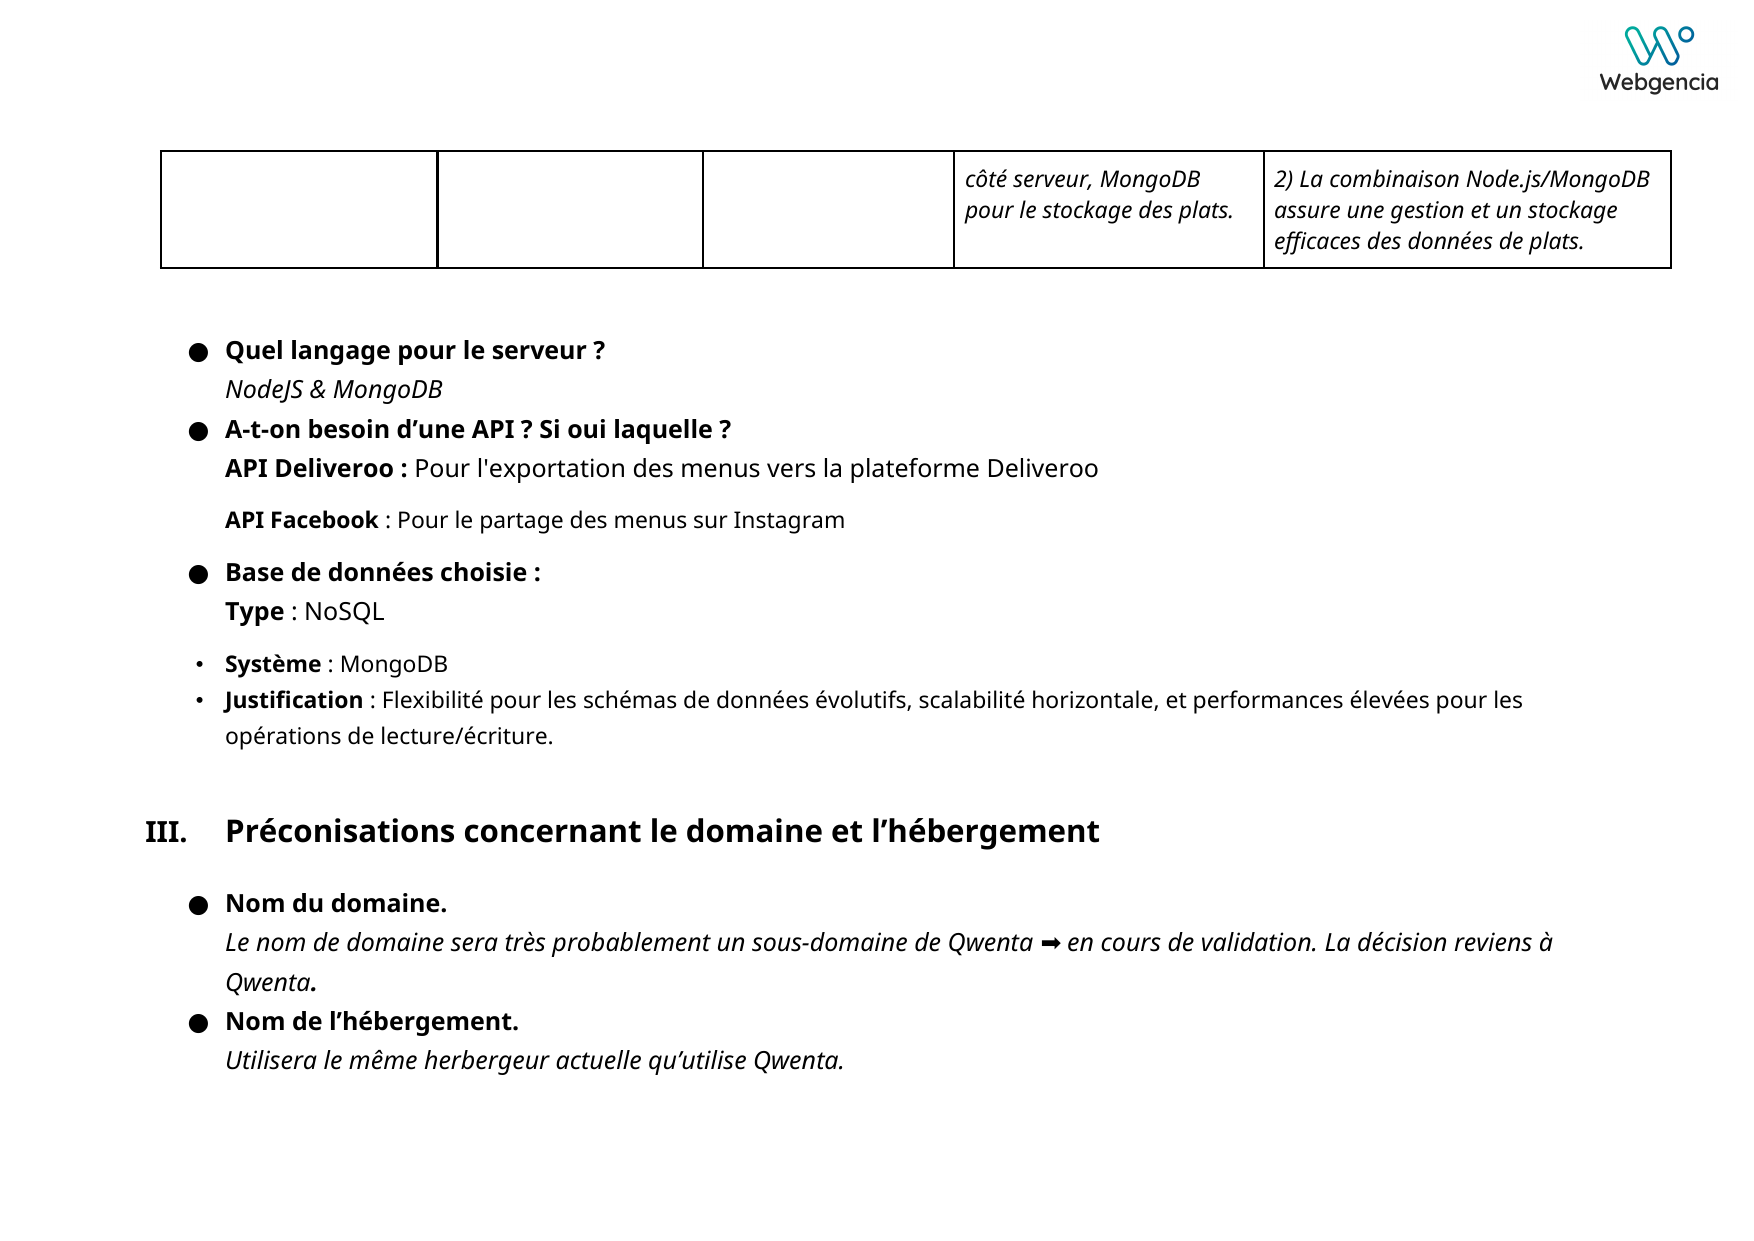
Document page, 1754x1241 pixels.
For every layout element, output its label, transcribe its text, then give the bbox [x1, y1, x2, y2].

list Nom de l’hébergement. [187, 1003, 1604, 1037]
table_header 2) La combinaison Node.js/MongoDB assure une gestion et un stockage efficaces des données de plats. [1265, 152, 1670, 267]
list Base de données choisie : [187, 555, 1604, 589]
list Le nom de domaine sera très probablement un sous-domaine de Qwenta ➡️ en cours de validation. La décision reviens à Qwenta. [187, 925, 1604, 998]
list Utilisera le même herbergeur actuelle qu’utilise Qwenta. [187, 1043, 1604, 1077]
picture [1580, 20, 1739, 101]
list A-t-on besoin d’une API ? Si oui laquelle ? [187, 411, 1604, 445]
list Type : NoSQL [187, 594, 1604, 628]
table_header côté serveur, MongoDB pour le stockage des plats. [955, 152, 1263, 267]
list Système : MongoDB [196, 648, 1604, 679]
list Quel langage pour le serveur ? [187, 333, 1604, 367]
subtitle Préconisations concernant le domaine et l’hébergement [187, 809, 1604, 852]
table_header [439, 152, 702, 267]
list Justification : Flexibilité pour les schémas de données évolutifs, scalabilité horizontale, et performances élevées pour les opérations de lecture/écriture. [196, 684, 1604, 751]
list Nom du domaine. [187, 886, 1604, 920]
list API Deliveroo : Pour l'exportation des menus vers la plateforme Deliveroo [187, 451, 1604, 484]
list API Facebook : Pour le partage des menus sur Instagram [187, 504, 1604, 536]
table_header [704, 152, 953, 267]
table_header [162, 152, 436, 267]
list NodeJS & MongoDB [187, 372, 1604, 406]
